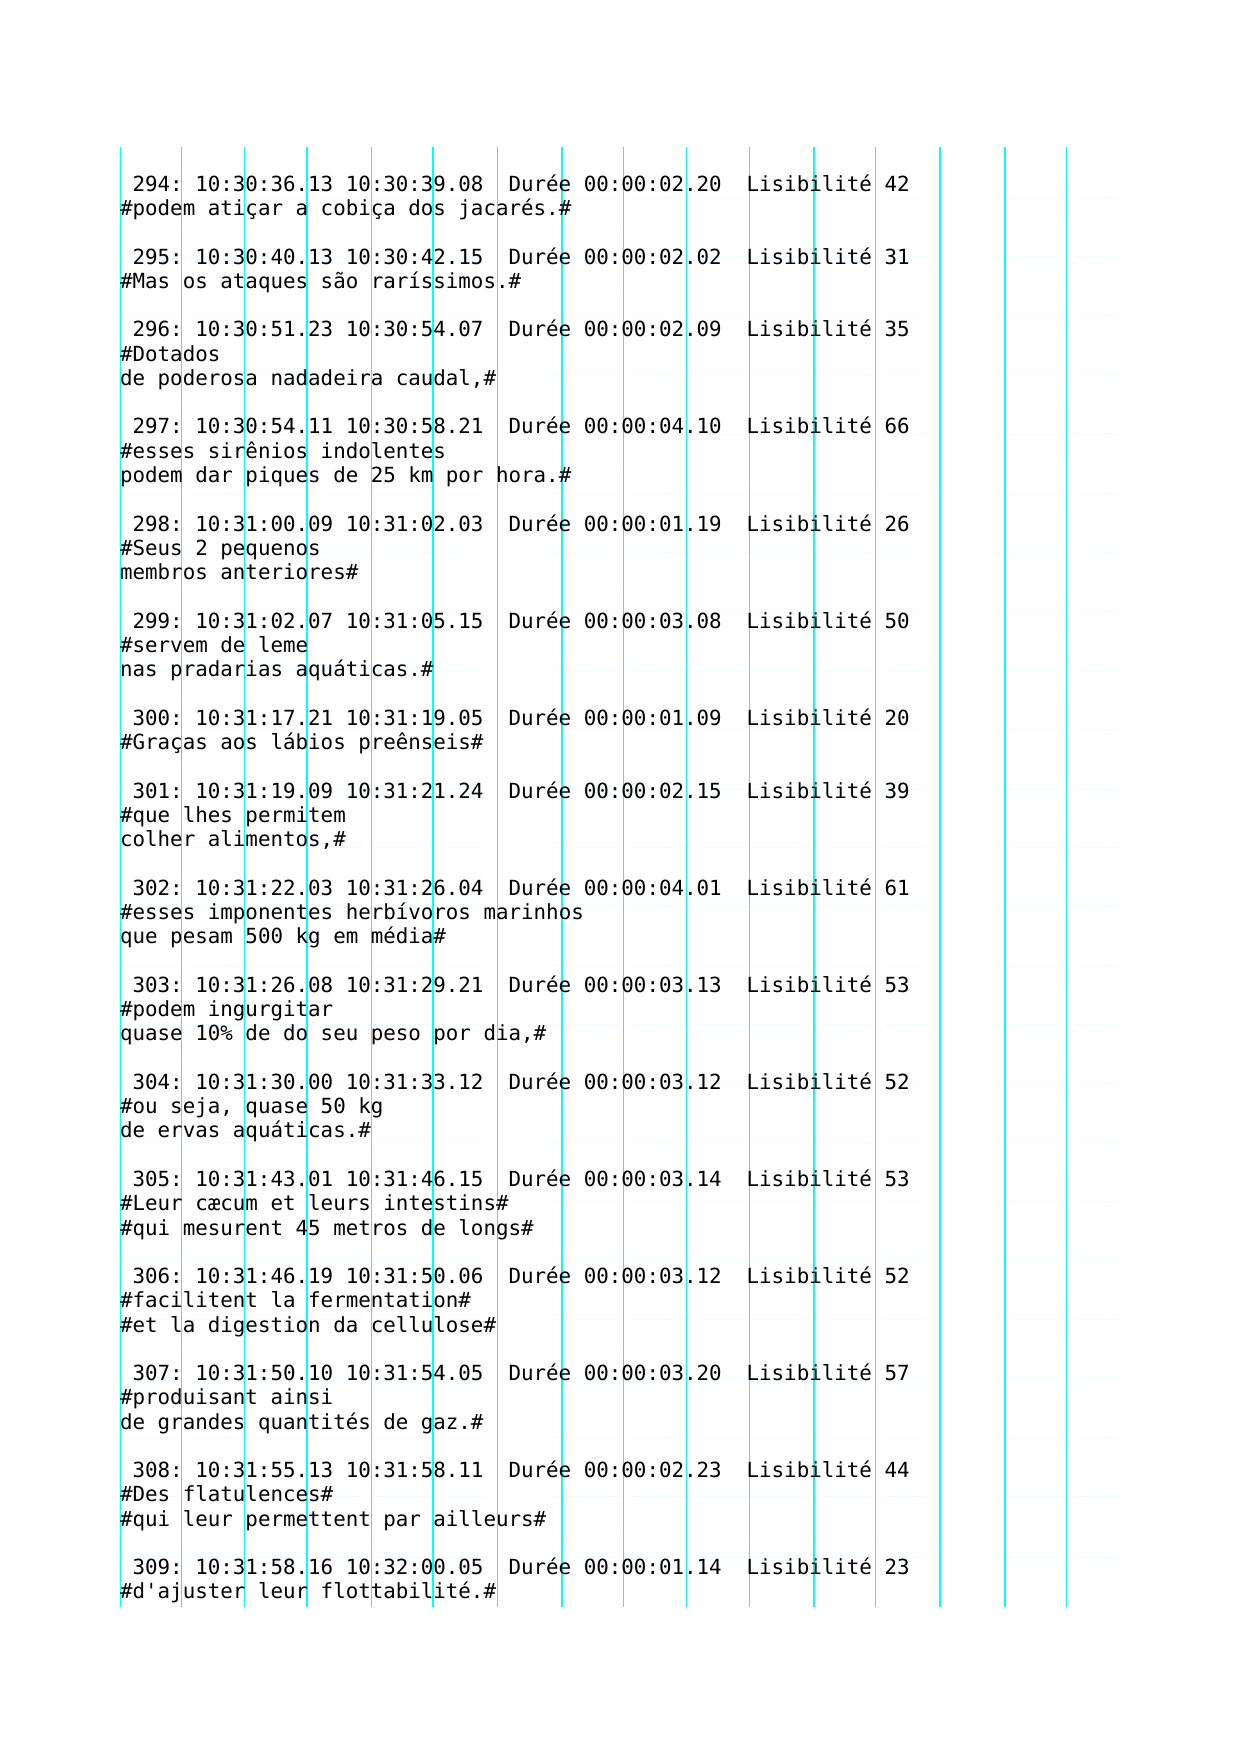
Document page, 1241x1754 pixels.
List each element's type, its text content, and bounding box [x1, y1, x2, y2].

text #Dotados [120, 342, 1120, 366]
text que pesam 500 kg em média# [120, 924, 1120, 948]
text #qui leur permettent par ailleurs# [120, 1507, 1120, 1531]
text 305: 10:31:43.01 10:31:46.15 Durée 00:00:03.14 Lisibilité 53 [120, 1167, 1120, 1191]
text #facilitent la fermentation# [120, 1288, 1120, 1313]
text colher alimentos,# [120, 827, 1120, 851]
text #servem de leme [120, 633, 1120, 657]
text 302: 10:31:22.03 10:31:26.04 Durée 00:00:04.01 Lisibilité 61 [120, 876, 1120, 900]
text 301: 10:31:19.09 10:31:21.24 Durée 00:00:02.15 Lisibilité 39 [120, 779, 1120, 803]
text #podem ingurgitar [120, 997, 1120, 1021]
text nas pradarias aquáticas.# [120, 657, 1120, 682]
text 294: 10:30:36.13 10:30:39.08 Durée 00:00:02.20 Lisibilité 42 [120, 172, 1120, 196]
text quase 10% de do seu peso por dia,# [120, 1021, 1120, 1046]
text 298: 10:31:00.09 10:31:02.03 Durée 00:00:01.19 Lisibilité 26 [120, 512, 1120, 536]
text membros anteriores# [120, 560, 1120, 584]
text de grandes quantités de gaz.# [120, 1410, 1120, 1434]
text 300: 10:31:17.21 10:31:19.05 Durée 00:00:01.09 Lisibilité 20 [120, 706, 1120, 730]
text 304: 10:31:30.00 10:31:33.12 Durée 00:00:03.12 Lisibilité 52 [120, 1070, 1120, 1094]
picture [119, 147, 1121, 1607]
text #Seus 2 pequenos [120, 536, 1120, 560]
text 308: 10:31:55.13 10:31:58.11 Durée 00:00:02.23 Lisibilité 44 [120, 1458, 1120, 1482]
text #Mas os ataques são raríssimos.# [120, 269, 1120, 293]
text 306: 10:31:46.19 10:31:50.06 Durée 00:00:03.12 Lisibilité 52 [120, 1264, 1120, 1288]
text #Graças aos lábios preênseis# [120, 730, 1120, 754]
text #que lhes permitem [120, 803, 1120, 827]
text #ou seja, quase 50 kg [120, 1094, 1120, 1118]
text de poderosa nadadeira caudal,# [120, 366, 1120, 390]
text #qui mesurent 45 metros de longs# [120, 1216, 1120, 1240]
text 297: 10:30:54.11 10:30:58.21 Durée 00:00:04.10 Lisibilité 66 [120, 414, 1120, 439]
text #et la digestion da cellulose# [120, 1313, 1120, 1337]
text de ervas aquáticas.# [120, 1118, 1120, 1143]
text #Des flatulences# [120, 1482, 1120, 1507]
text 309: 10:31:58.16 10:32:00.05 Durée 00:00:01.14 Lisibilité 23 [120, 1555, 1120, 1579]
text #podem atiçar a cobiça dos jacarés.# [120, 196, 1120, 220]
text podem dar piques de 25 km por hora.# [120, 463, 1120, 487]
text #produisant ainsi [120, 1385, 1120, 1410]
text 303: 10:31:26.08 10:31:29.21 Durée 00:00:03.13 Lisibilité 53 [120, 973, 1120, 997]
text 296: 10:30:51.23 10:30:54.07 Durée 00:00:02.09 Lisibilité 35 [120, 317, 1120, 342]
text #d'ajuster leur flottabilité.# [120, 1579, 1120, 1604]
text 295: 10:30:40.13 10:30:42.15 Durée 00:00:02.02 Lisibilité 31 [120, 245, 1120, 269]
text 299: 10:31:02.07 10:31:05.15 Durée 00:00:03.08 Lisibilité 50 [120, 609, 1120, 633]
text 307: 10:31:50.10 10:31:54.05 Durée 00:00:03.20 Lisibilité 57 [120, 1361, 1120, 1385]
text #esses imponentes herbívoros marinhos [120, 900, 1120, 924]
text #esses sirênios indolentes [120, 439, 1120, 463]
text #Leur cæcum et leurs intestins# [120, 1191, 1120, 1216]
